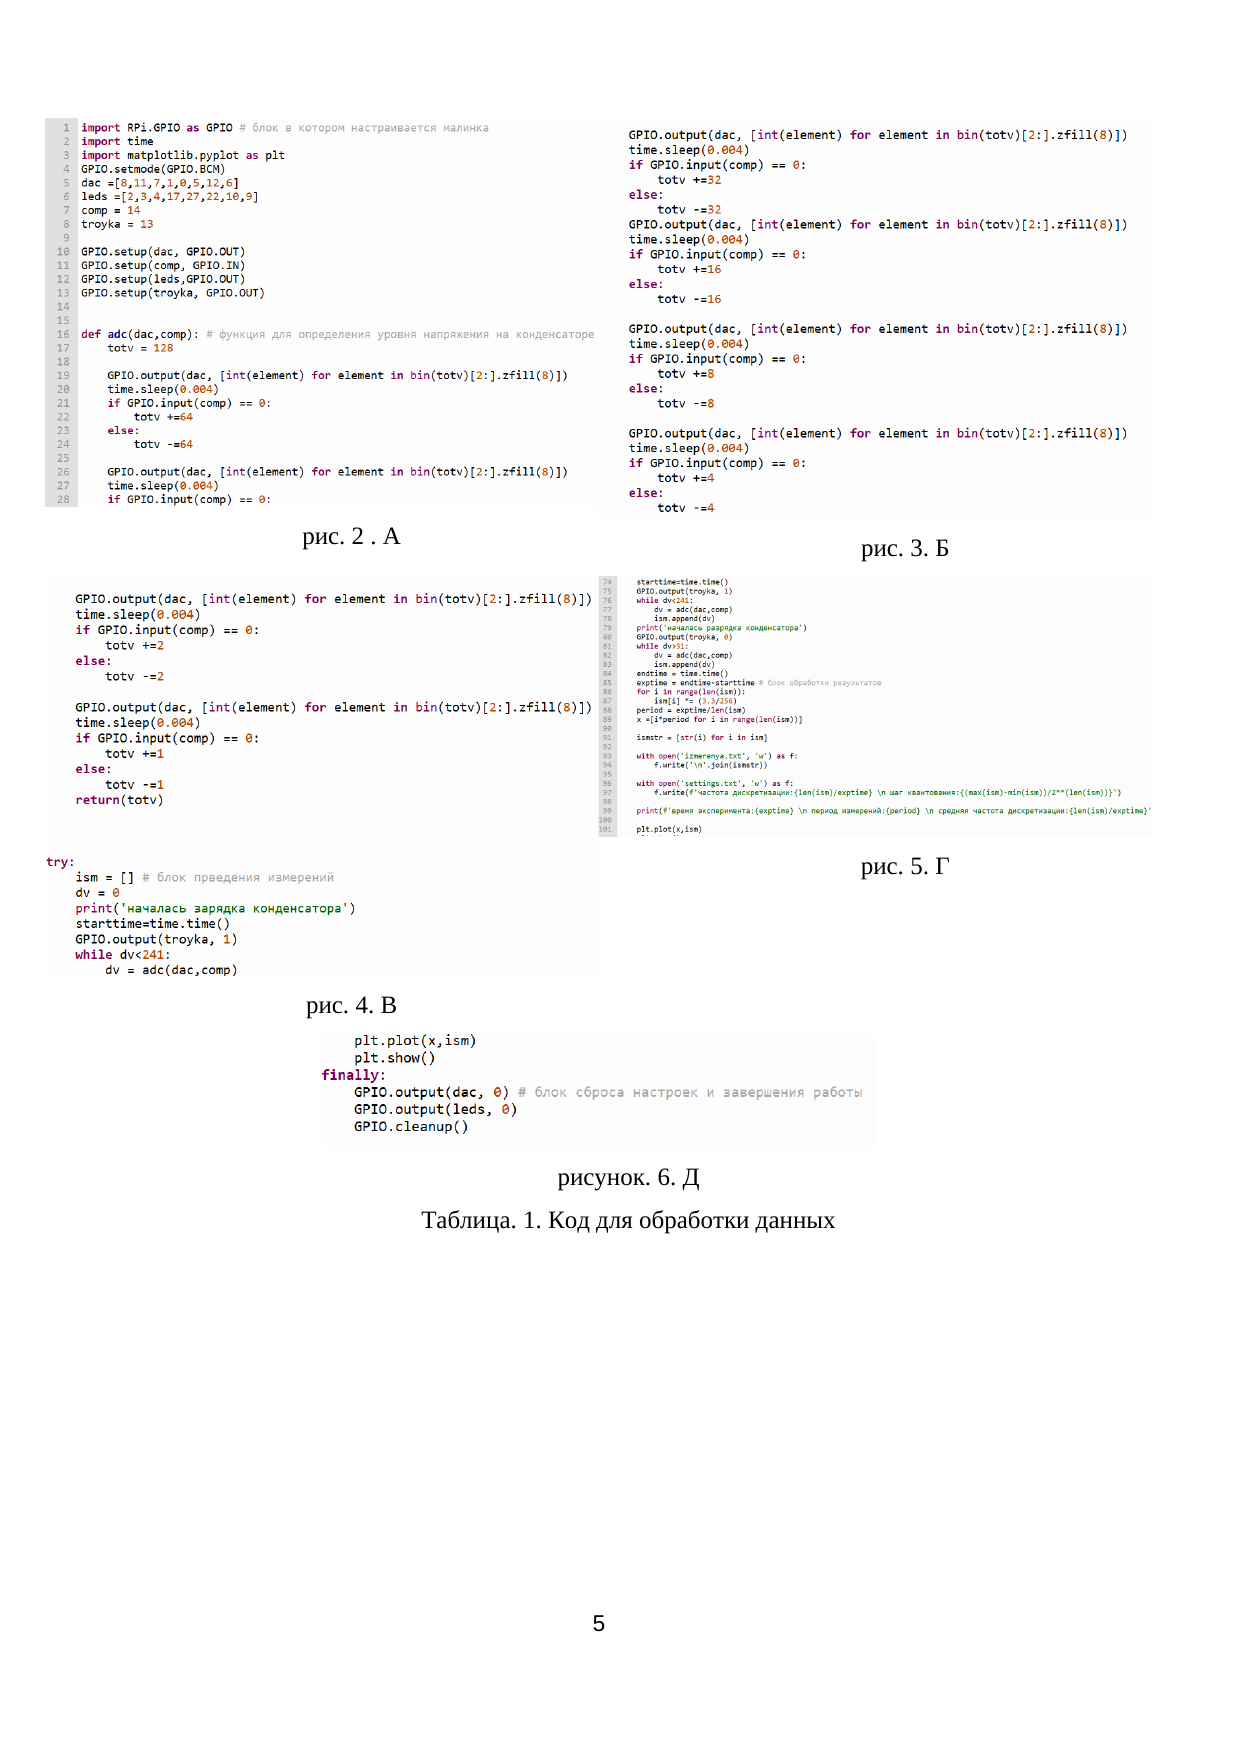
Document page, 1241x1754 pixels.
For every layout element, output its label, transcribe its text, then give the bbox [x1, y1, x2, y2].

picture [45, 118, 1153, 520]
picture [321, 1033, 876, 1148]
table_header рис. 2 . A [45, 507, 599, 576]
picture [45, 576, 1153, 976]
table_cell рисунок. 6. Д [45, 1033, 1152, 1205]
table_cell рис. 5. Г [599, 837, 1152, 1033]
text Таблица. 1. Код для обработки данных [45, 1205, 1152, 1234]
table_cell рис. 4. В [45, 976, 599, 1033]
table_header рис. 3. Б [599, 520, 1152, 576]
